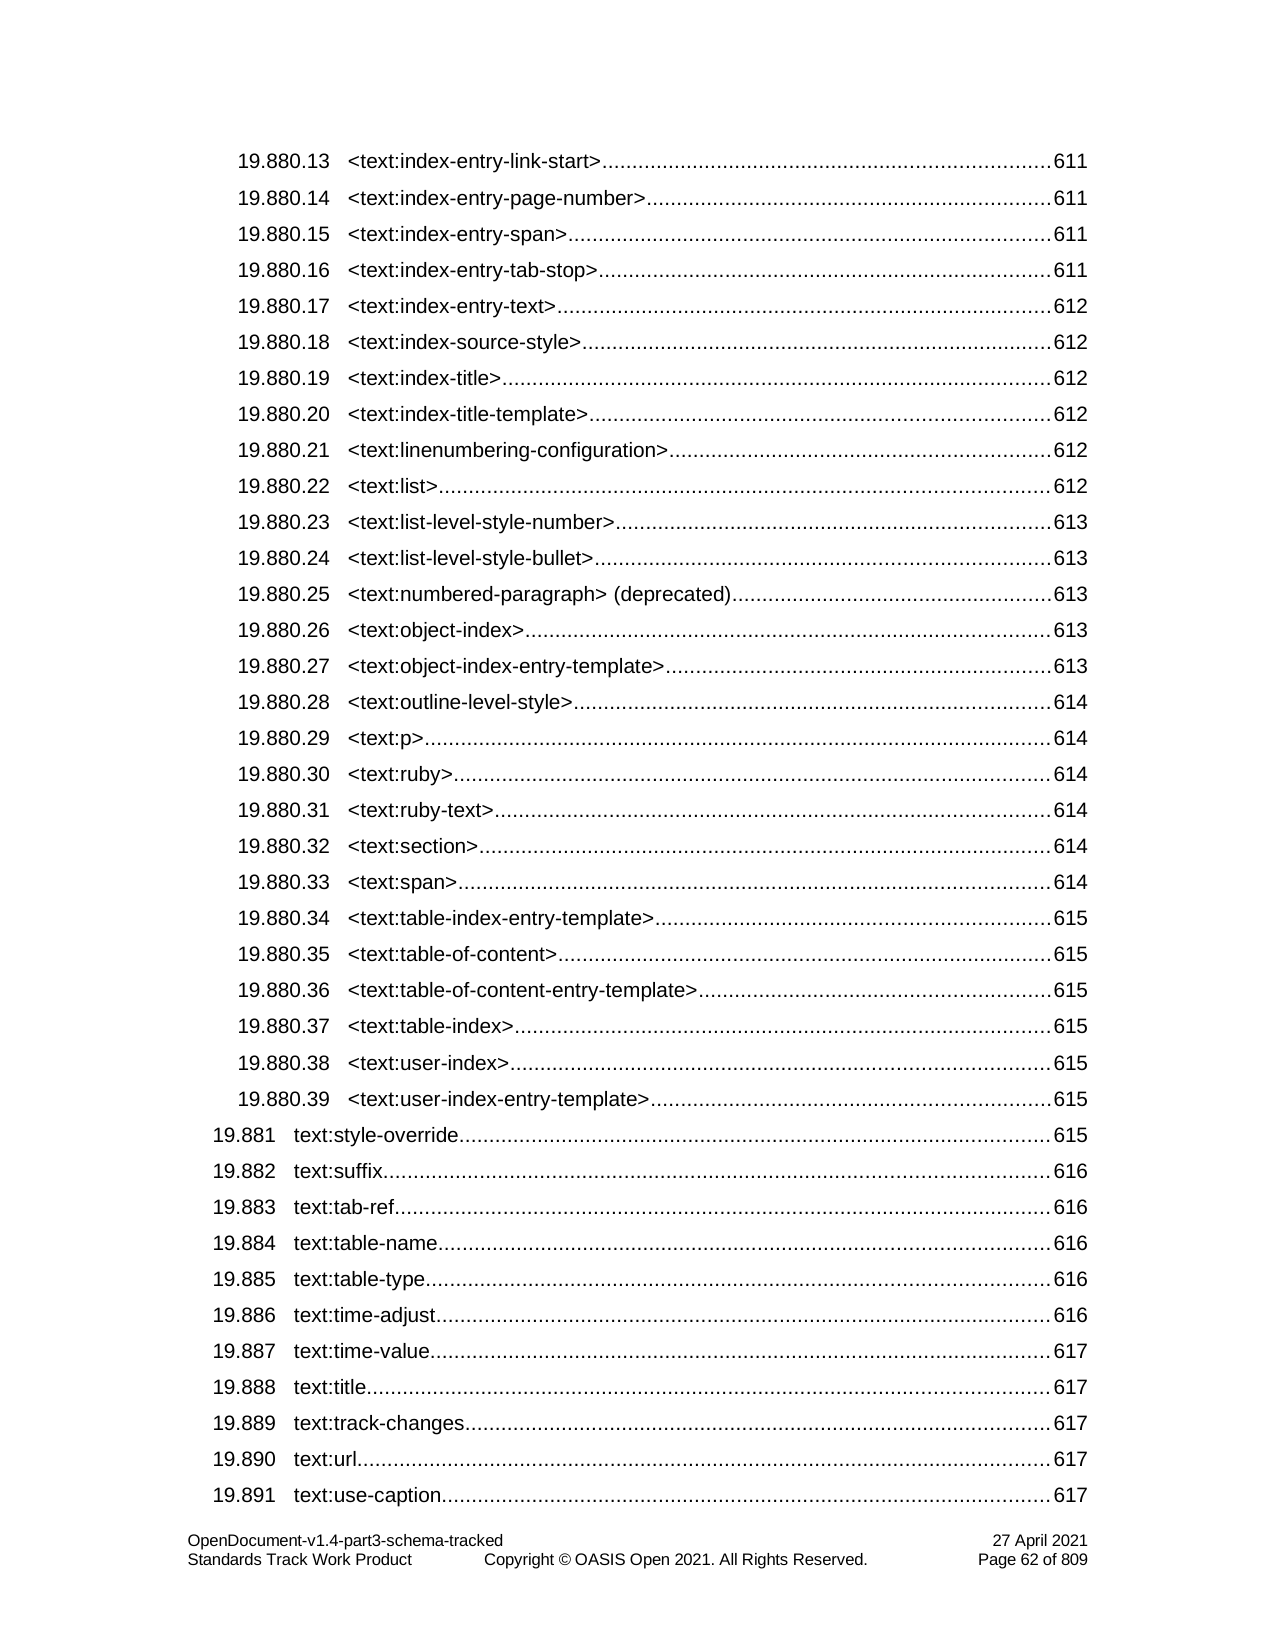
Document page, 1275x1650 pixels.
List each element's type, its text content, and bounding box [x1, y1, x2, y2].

text 19.890 text:url 617 [212, 1447, 1088, 1471]
text 19.880.31 <text:ruby-text> 614 [237, 799, 1088, 822]
text 19.880.19 <text:index-title> 612 [237, 366, 1088, 390]
text 19.885 text:table-type 616 [212, 1267, 1088, 1291]
text 19.880.37 <text:table-index> 615 [237, 1015, 1088, 1038]
text 19.880.39 <text:user-index-entry-template> 615 [237, 1087, 1088, 1111]
text 19.880.34 <text:table-index-entry-template> 615 [237, 907, 1088, 930]
text 19.880.21 <text:linenumbering-configuration> 612 [237, 438, 1088, 462]
text 19.880.24 <text:list-level-style-bullet> 613 [237, 546, 1088, 570]
text 19.880.25 <text:numbered-paragraph> (deprecated) 613 [237, 582, 1088, 606]
text 19.883 text:tab-ref 616 [212, 1195, 1088, 1219]
text 19.891 text:use-caption 617 [212, 1483, 1088, 1507]
text 19.880.15 <text:index-entry-span> 611 [237, 222, 1088, 246]
text 19.880.35 <text:table-of-content> 615 [237, 943, 1088, 966]
text 19.884 text:table-name 616 [212, 1231, 1088, 1255]
text 19.880.33 <text:span> 614 [237, 871, 1088, 894]
text 19.880.28 <text:outline-level-style> 614 [237, 691, 1088, 714]
text 19.889 text:track-changes 617 [212, 1411, 1088, 1435]
text 19.880.32 <text:section> 614 [237, 835, 1088, 858]
text 19.880.27 <text:object-index-entry-template> 613 [237, 654, 1088, 678]
text 19.886 text:time-adjust 616 [212, 1303, 1088, 1327]
text 19.880.29 <text:p> 614 [237, 727, 1088, 750]
text 19.887 text:time-value 617 [212, 1339, 1088, 1363]
text 19.880.16 <text:index-entry-tab-stop> 611 [237, 258, 1088, 282]
text 19.880.20 <text:index-title-template> 612 [237, 402, 1088, 426]
text 19.880.23 <text:list-level-style-number> 613 [237, 510, 1088, 534]
text 19.880.38 <text:user-index> 615 [237, 1051, 1088, 1074]
text 19.880.30 <text:ruby> 614 [237, 763, 1088, 786]
text 19.880.26 <text:object-index> 613 [237, 618, 1088, 642]
text 19.880.22 <text:list> 612 [237, 474, 1088, 498]
text 19.880.13 <text:index-entry-link-start> 611 [237, 150, 1088, 173]
text 19.880.17 <text:index-entry-text> 612 [237, 294, 1088, 318]
text 19.888 text:title 617 [212, 1375, 1088, 1399]
text 19.880.18 <text:index-source-style> 612 [237, 330, 1088, 354]
text 19.880.14 <text:index-entry-page-number> 611 [237, 186, 1088, 209]
text 19.880.36 <text:table-of-content-entry-template> 615 [237, 979, 1088, 1002]
text 19.881 text:style-override 615 [212, 1123, 1088, 1147]
text 19.882 text:suffix 616 [212, 1159, 1088, 1183]
